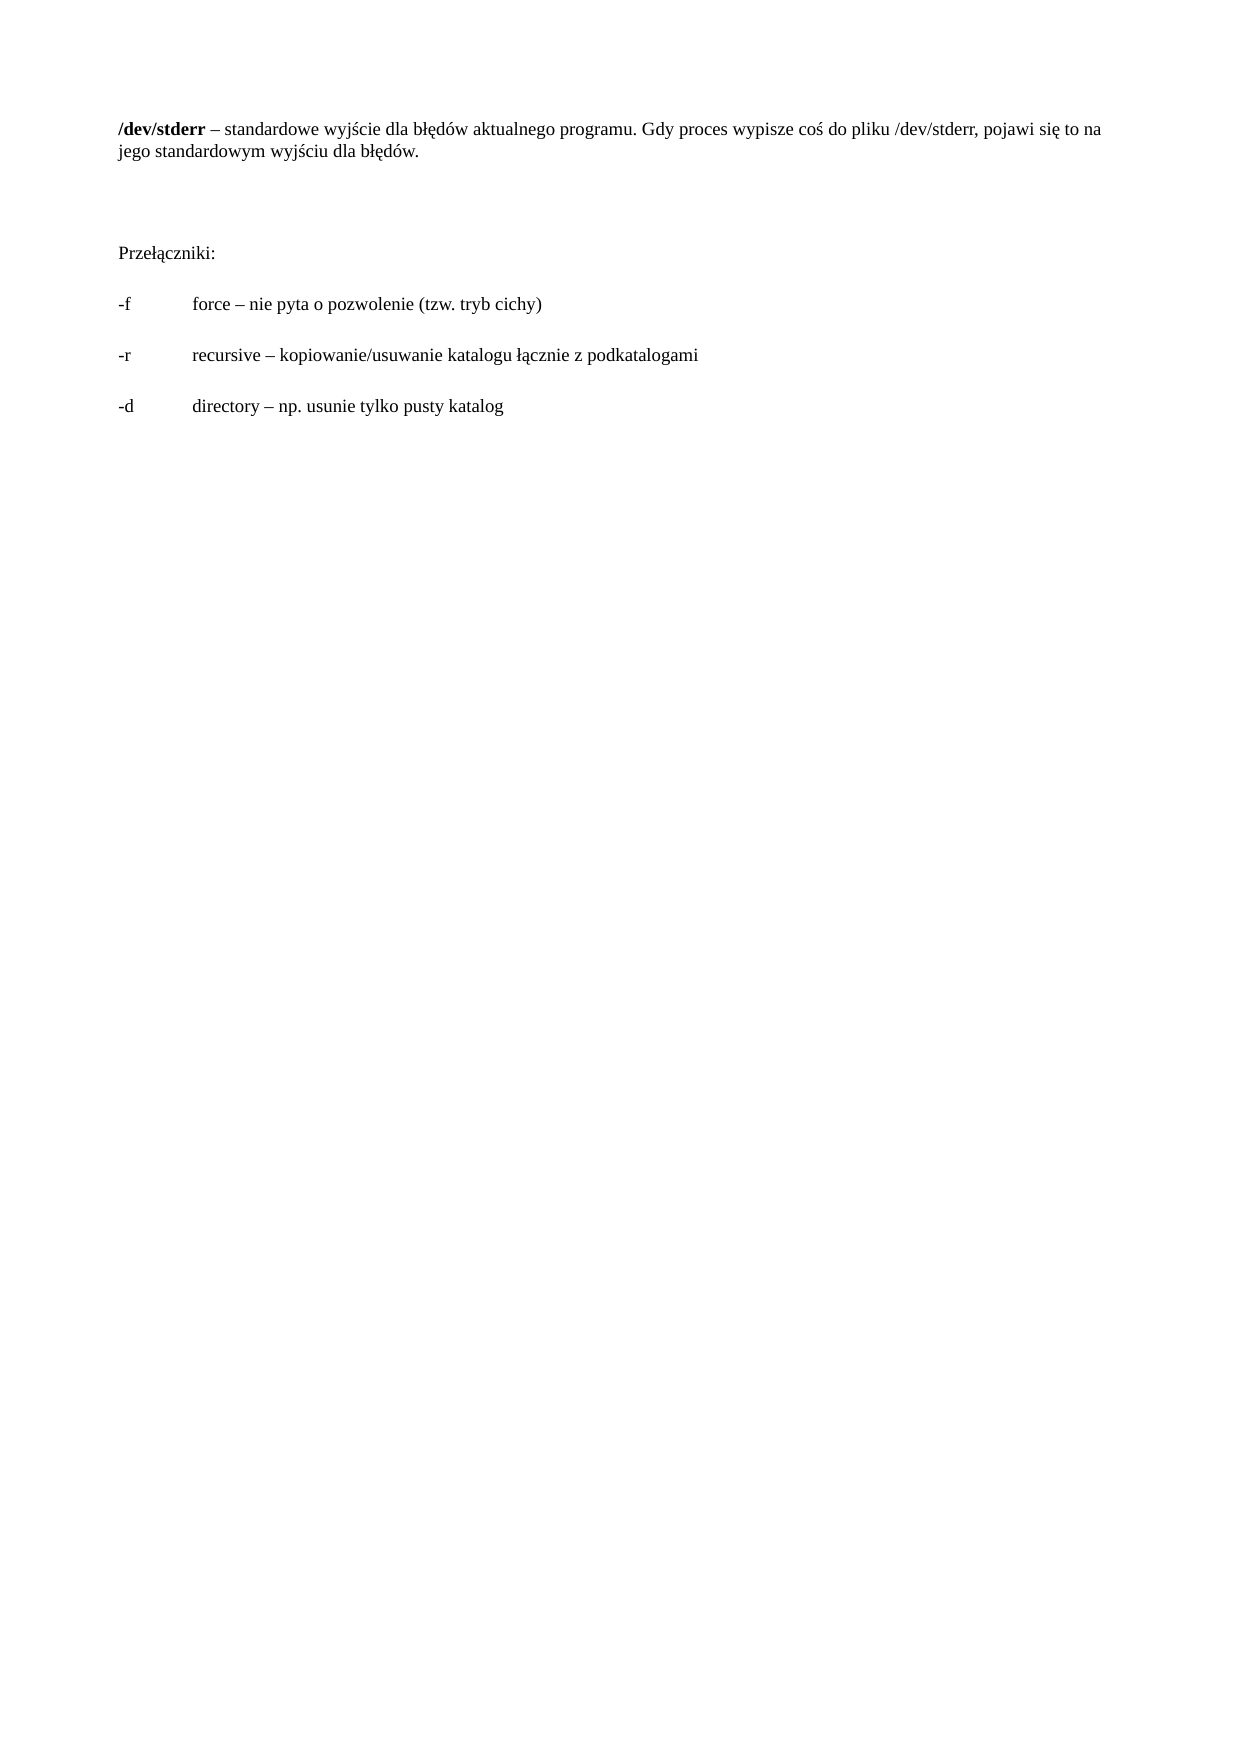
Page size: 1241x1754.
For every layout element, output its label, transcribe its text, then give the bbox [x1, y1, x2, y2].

list -r recursive – kopiowanie/usuwanie katalogu łącznie z podkatalogami [118, 344, 1122, 365]
list Przełączniki: [118, 242, 1122, 263]
list -f force – nie pyta o pozwolenie (tzw. tryb cichy) [118, 293, 1122, 314]
subtitle /dev/stderr – standardowe wyjście dla błędów aktualnego programu. Gdy proces wypisze coś do pliku /dev/stderr, pojawi się to na jego standardowym wyjściu dla błędów. [118, 118, 1122, 161]
list -d directory – np. usunie tylko pusty katalog [118, 395, 1122, 416]
